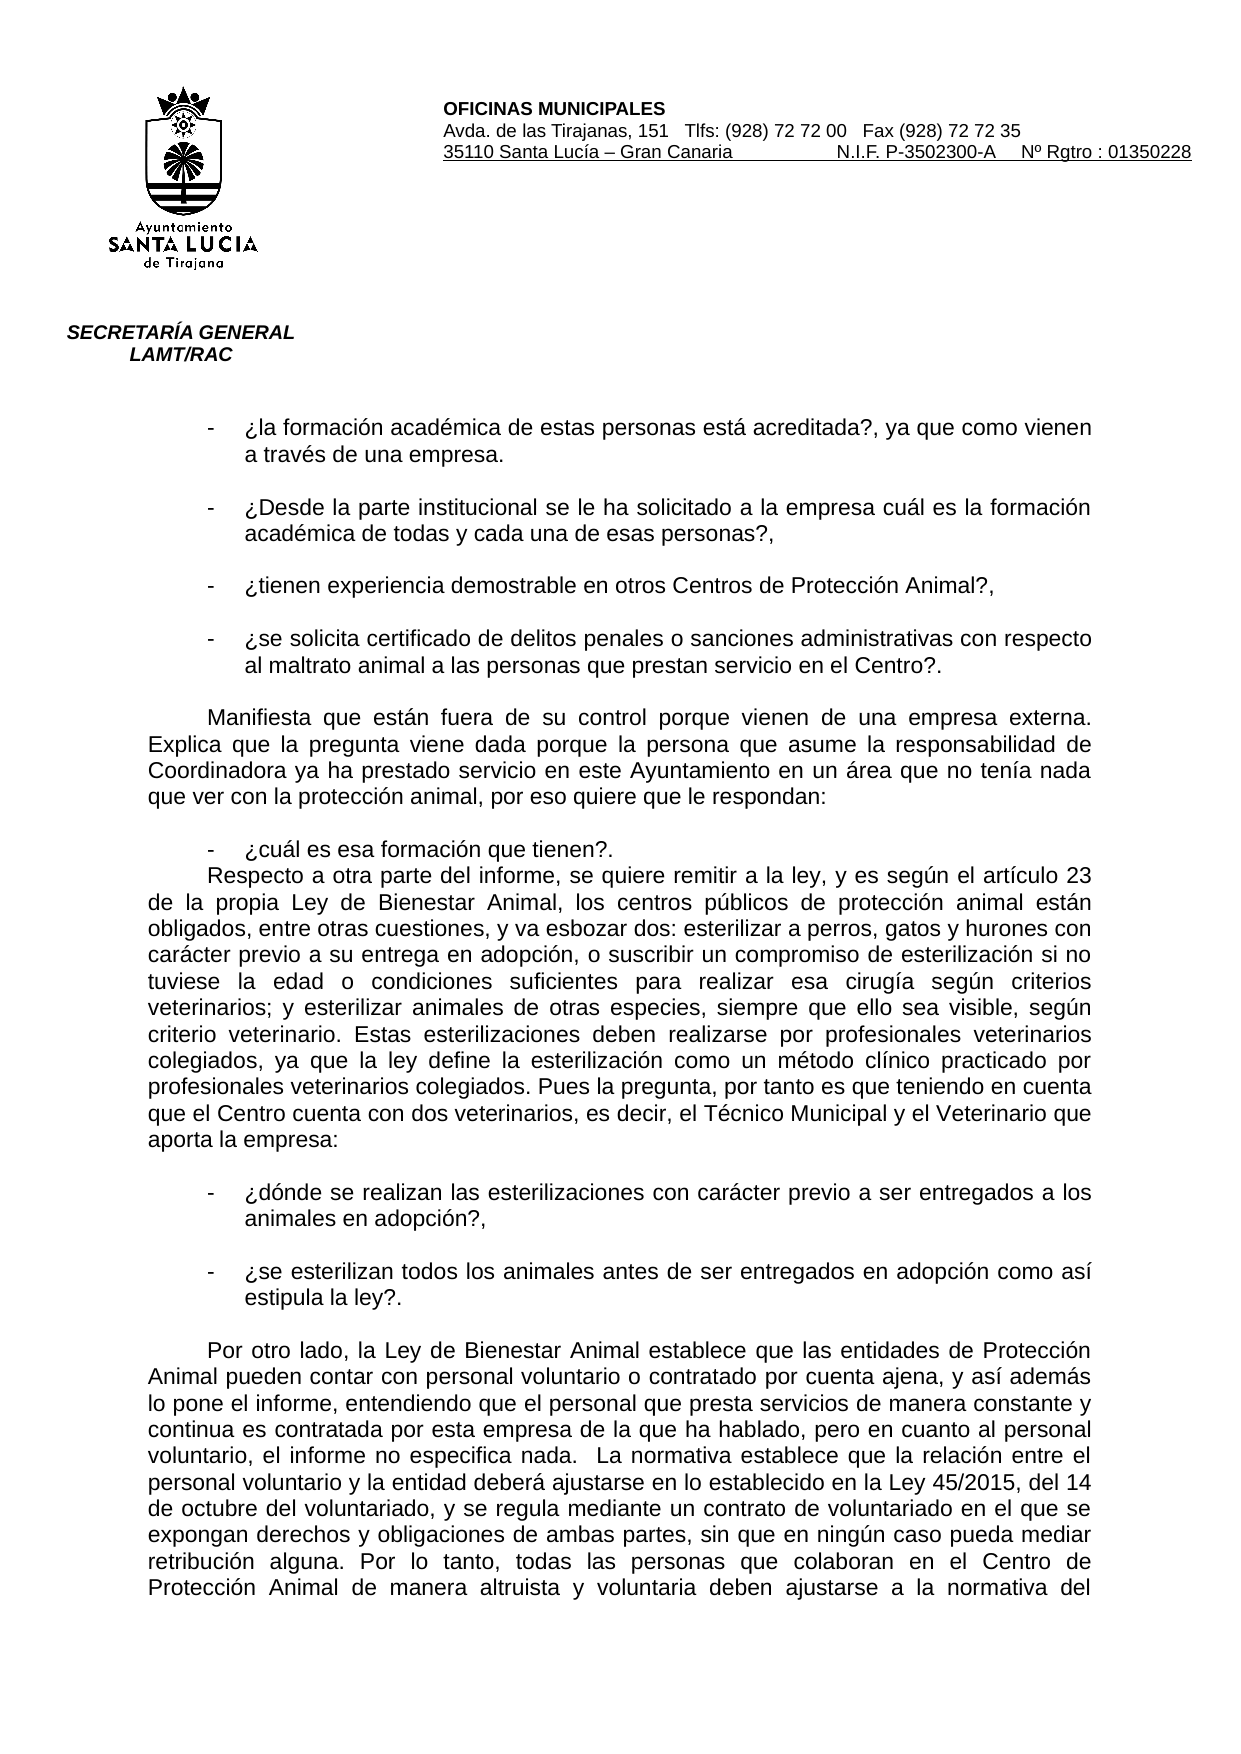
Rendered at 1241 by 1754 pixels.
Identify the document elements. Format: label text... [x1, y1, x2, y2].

text Por otro lado, la Ley de Bienestar Animal establece que las entidades de Protección Animal pueden contar con personal voluntario o contratado por cuenta ajena, y así además lo pone el informe, entendiendo que el personal que presta servicios de manera constante y continua es contratada por esta empresa de la que ha hablado, pero en cuanto al personal voluntario, el informe no especifica nada. La normativa establece que la relación entre el personal voluntario y la entidad deberá ajustarse en lo establecido en la Ley 45/2015, del 14 de octubre del voluntariado, y se regula mediante un contrato de voluntariado en el que se expongan derechos y obligaciones de ambas partes, sin que en ningún caso pueda mediar retribución alguna. Por lo tanto, todas las personas que colaboran en el Centro de Protección Animal de manera altruista y voluntaria deben ajustarse a la normativa del [148, 1337, 1092, 1600]
list ¿se solicita certificado de delitos penales o sanciones administrativas con respecto al maltrato animal a las personas que prestan servicio en el Centro?. [207, 625, 1092, 678]
text Manifiesta que están fuera de su control porque vienen de una empresa externa. Explica que la pregunta viene dada porque la persona que asume la responsabilidad de Coordinadora ya ha prestado servicio en este Ayuntamiento en un área que no tenía nada que ver con la protección animal, por eso quiere que le respondan: [148, 704, 1092, 810]
picture [80, 56, 286, 296]
list ¿la formación académica de estas personas está acreditada?, ya que como vienen a través de una empresa. [207, 414, 1092, 467]
list ¿Desde la parte institucional se le ha solicitado a la empresa cuál es la formación académica de todas y cada una de esas personas?, [207, 493, 1092, 546]
list ¿dónde se realizan las esterilizaciones con carácter previo a ser entregados a los animales en adopción?, [207, 1179, 1092, 1231]
text Respecto a otra parte del informe, se quiere remitir a la ley, y es según el artículo 23 de la propia Ley de Bienestar Animal, los centros públicos de protección animal están obligados, entre otras cuestiones, y va esbozar dos: esterilizar a perros, gatos y hurones con carácter previo a su entrega en adopción, o suscribir un compromiso de esterilización si no tuviese la edad o condiciones suficientes para realizar esa cirugía según criterios veterinarios; y esterilizar animales de otras especies, siempre que ello sea visible, según criterio veterinario. Estas esterilizaciones deben realizarse por profesionales veterinarios colegiados, ya que la ley define la esterilización como un método clínico practicado por profesionales veterinarios colegiados. Pues la pregunta, por tanto es que teniendo en cuenta que el Centro cuenta con dos veterinarios, es decir, el Técnico Municipal y el Veterinario que aporta la empresa: [148, 862, 1092, 1152]
list ¿se esterilizan todos los animales antes de ser entregados en adopción como así estipula la ley?. [207, 1258, 1092, 1310]
list ¿tienen experiencia demostrable en otros Centros de Protección Animal?, [207, 572, 1092, 599]
list ¿cuál es esa formación que tienen?. [207, 836, 1092, 862]
